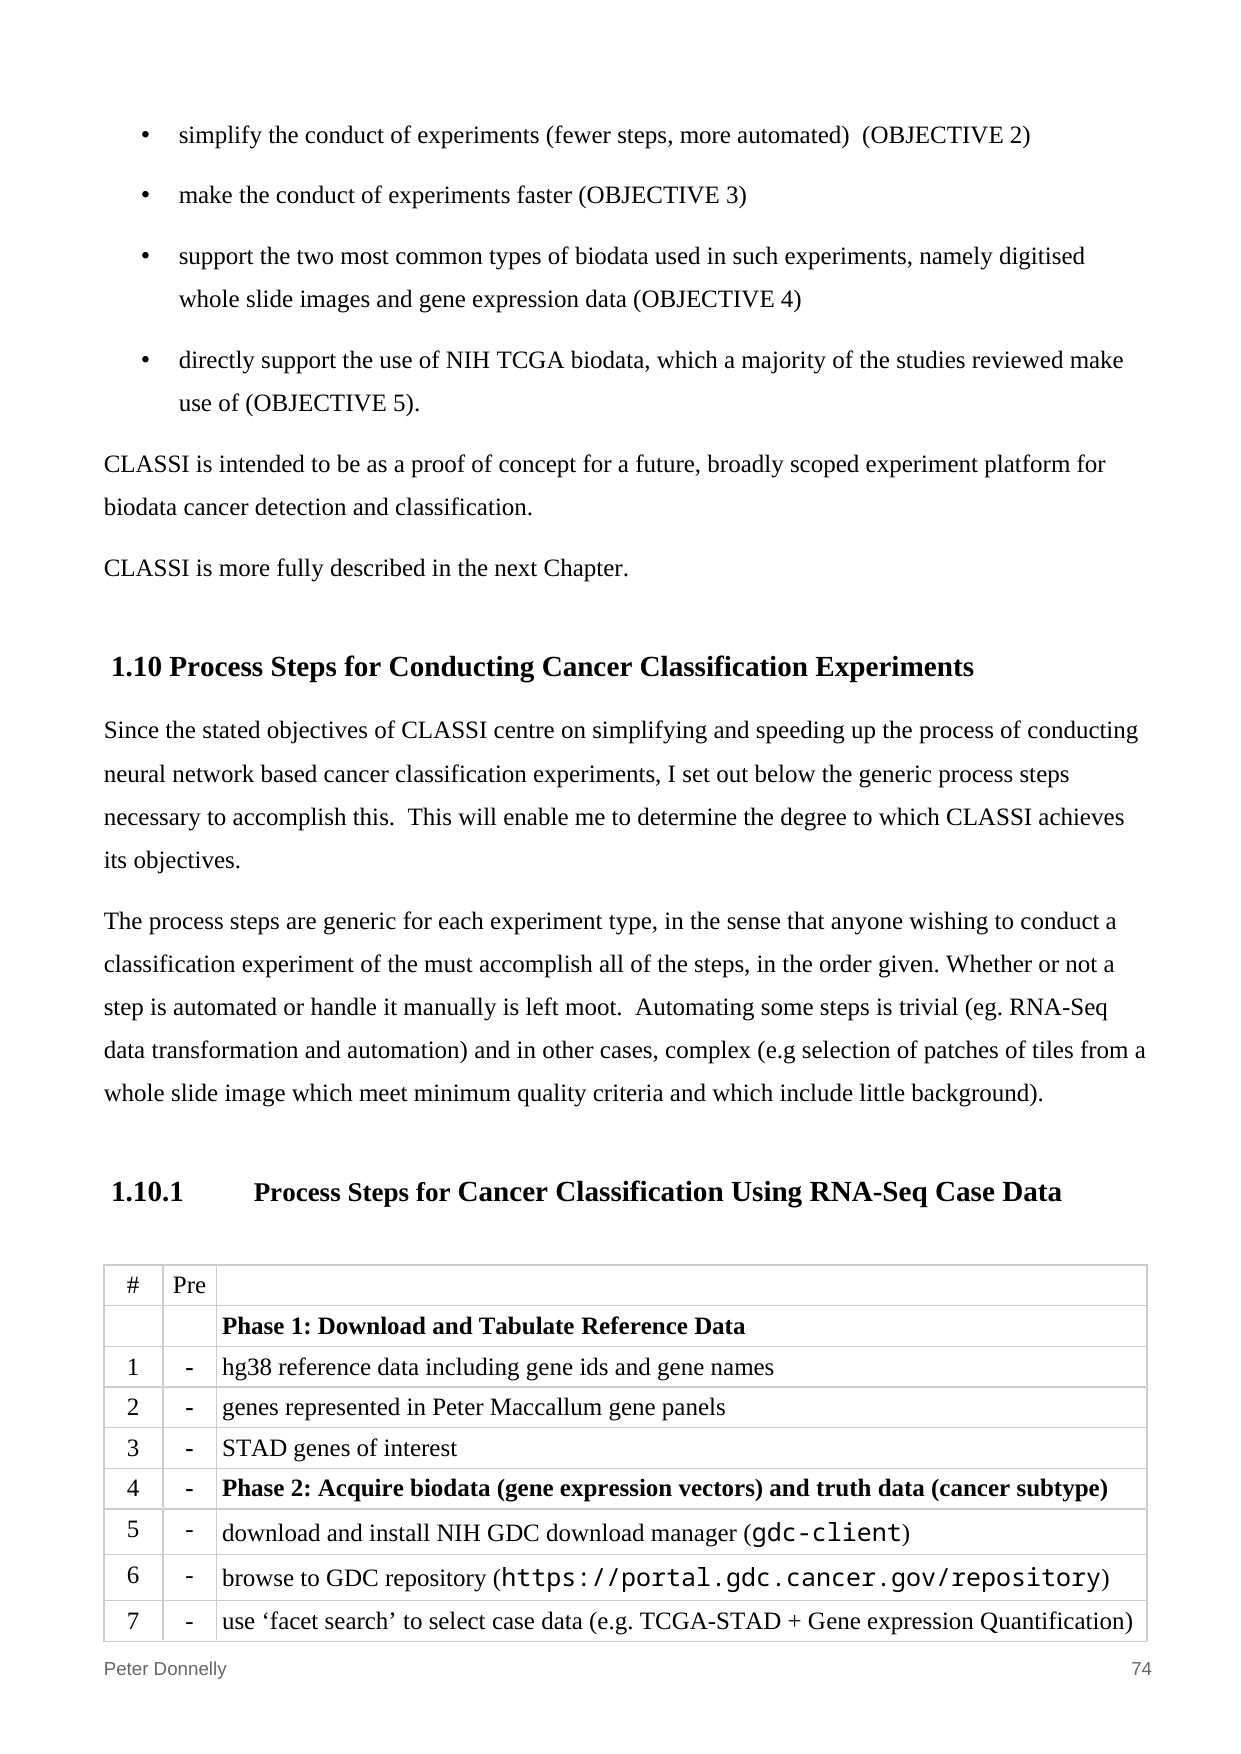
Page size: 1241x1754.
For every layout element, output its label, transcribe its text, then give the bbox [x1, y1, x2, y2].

table_cell Phase 1: Download and Tabulate Reference Data [217, 1306, 1146, 1346]
table_cell 5 [105, 1510, 162, 1554]
list simplify the conduct of experiments (fewer steps, more automated) (OBJECTIVE 2) [141, 120, 1146, 148]
table_header Pre [164, 1266, 216, 1305]
list directly support the use of NIH TCGA biodata, which a majority of the studies reviewed make use of (OBJECTIVE 5). [141, 345, 1146, 417]
table_cell [105, 1306, 162, 1346]
table_cell - [164, 1510, 216, 1554]
text The process steps are generic for each experiment type, in the sense that anyone wishing to conduct a classification experiment of the must accomplish all of the steps, in the order given. Whether or not a step is automated or handle it manually is left moot. Automating some steps is trivial (eg. RNA-Seq data transformation and automation) and in other cases, complex (e.g selection of patches of tiles from a whole slide image which meet minimum quality criteria and which include little background). [103, 906, 1146, 1107]
table_header [217, 1266, 1146, 1305]
text CLASSI is intended to be as a proof of concept for a future, broadly scoped experiment platform for biodata cancer detection and classification. [103, 449, 1146, 521]
table_cell use ‘facet search’ to select case data (e.g. TCGA-STAD + Gene expression Quantification) [216, 1601, 1146, 1641]
table_cell - [163, 1601, 216, 1641]
table_cell 2 [105, 1388, 162, 1427]
table_cell STAD genes of interest [217, 1428, 1146, 1467]
subtitle Process Steps for Conducting Cancer Classification Experiments [103, 649, 1146, 683]
table_cell Phase 2: Acquire biodata (gene expression vectors) and truth data (cancer subtype) [217, 1469, 1146, 1508]
text Since the stated objectives of CLASSI centre on simplifying and speeding up the process of conducting neural network based cancer classification experiments, I set out below the generic process steps necessary to accomplish this. This will enable me to determine the degree to which CLASSI achieves its objectives. [103, 716, 1146, 874]
table_cell - [164, 1469, 216, 1508]
table_cell 4 [105, 1469, 162, 1508]
table_cell 1 [105, 1347, 162, 1386]
table_cell - [164, 1555, 216, 1600]
subtitle Process Steps for Cancer Classification Using RNA-Seq Case Data [103, 1174, 1146, 1208]
table_cell browse to GDC repository (https://portal.gdc.cancer.gov/repository) [217, 1555, 1146, 1600]
table_cell [164, 1306, 216, 1346]
table_cell genes represented in Peter Maccallum gene panels [217, 1388, 1146, 1427]
table_cell download and install NIH GDC download manager (gdc-client) [217, 1510, 1146, 1554]
table_cell 3 [105, 1428, 162, 1467]
table_cell - [164, 1388, 216, 1427]
text CLASSI is more fully described in the next Chapter. [103, 553, 1146, 582]
table_cell hg38 reference data including gene ids and gene names [217, 1347, 1146, 1386]
table_cell 6 [105, 1555, 162, 1600]
table_cell - [164, 1428, 216, 1467]
list make the conduct of experiments faster (OBJECTIVE 3) [141, 181, 1146, 209]
table_header # [105, 1266, 162, 1305]
list support the two most common types of biodata used in such experiments, namely digitised whole slide images and gene expression data (OBJECTIVE 4) [141, 241, 1146, 313]
table_cell - [164, 1347, 216, 1386]
table_cell 7 [105, 1601, 162, 1641]
